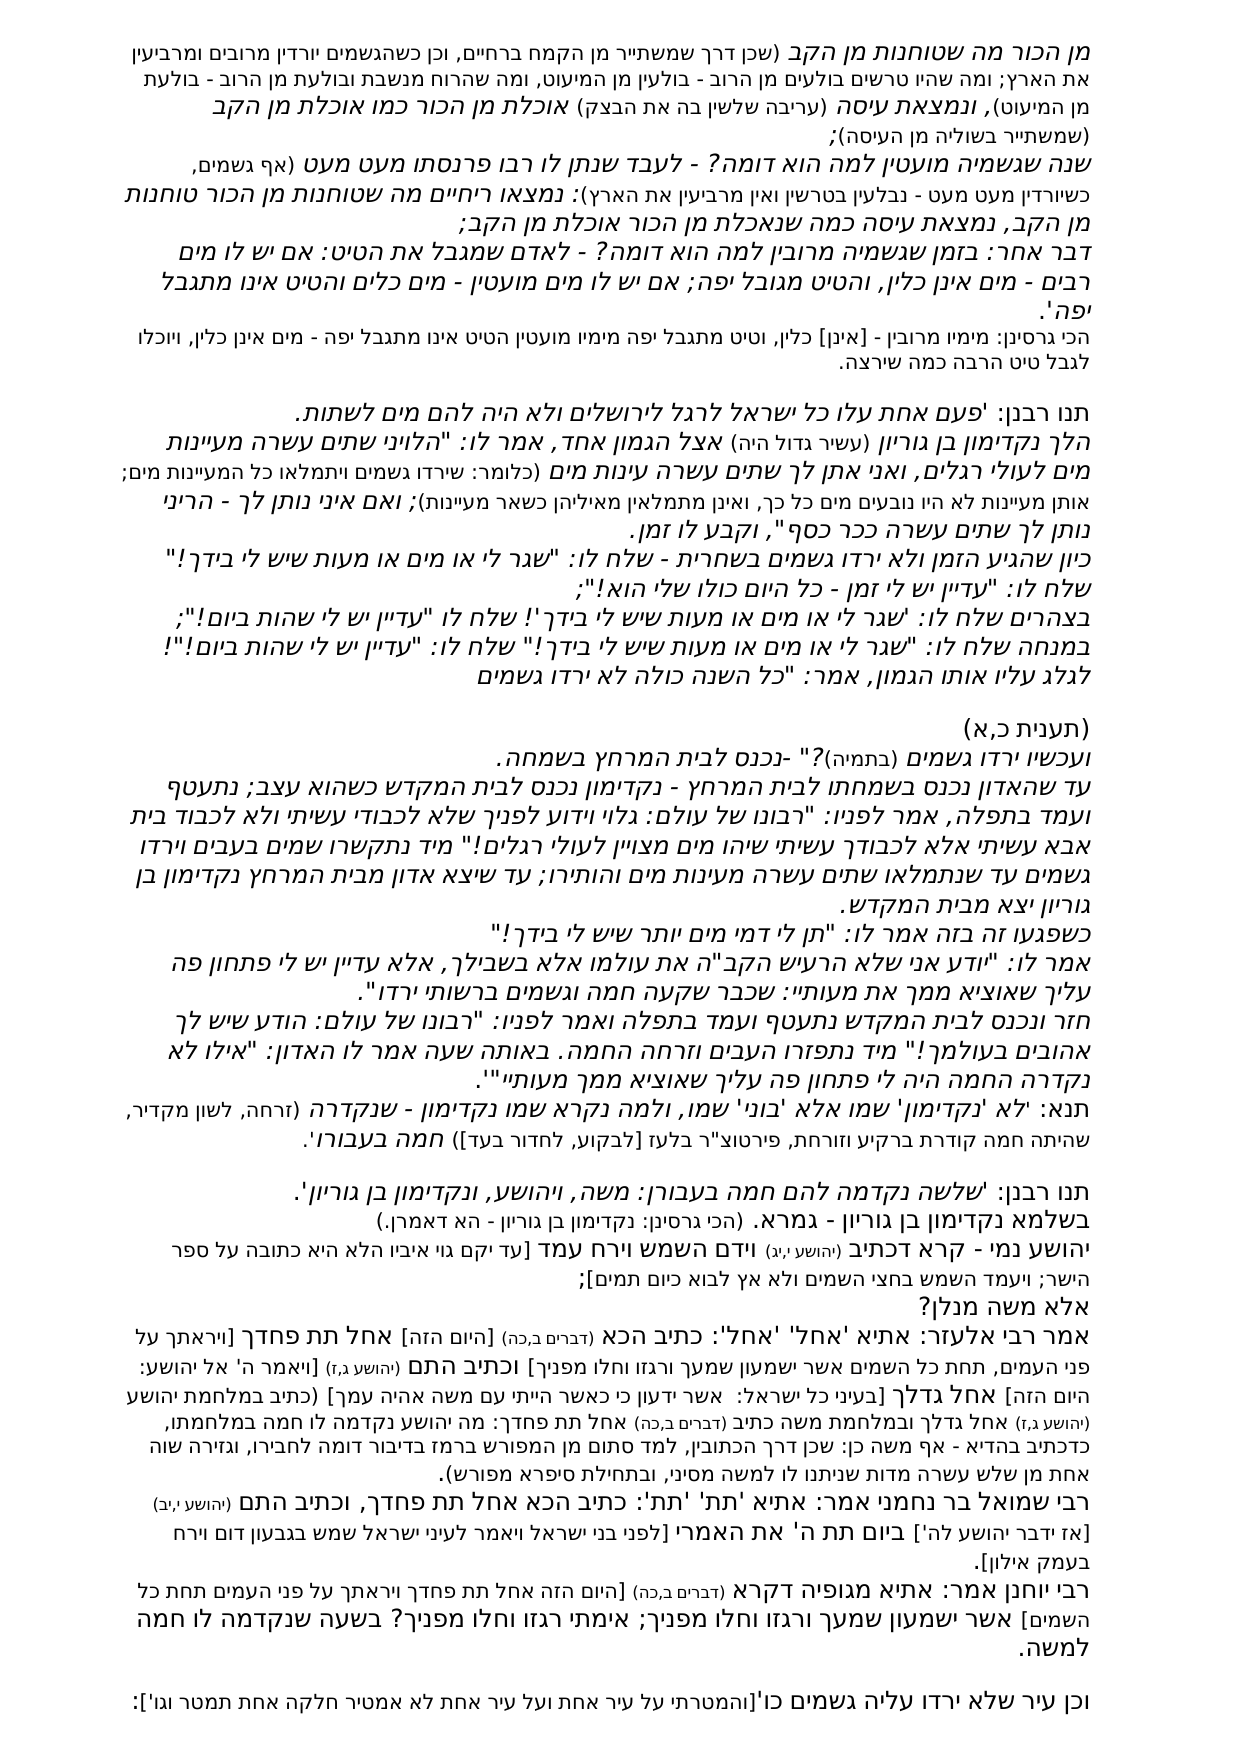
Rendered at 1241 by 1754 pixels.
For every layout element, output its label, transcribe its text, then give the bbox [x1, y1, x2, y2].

text כיון שהגיע הזמן ולא ירדו גשמים בשחרית - שלח לו: "שגר לי או מים או מעות שיש לי בידך!" שלח לו: "עדיין יש לי זמן - כל היום כולו שלי הוא!"; [120, 544, 1090, 603]
text חזר ונכנס לבית המקדש נתעטף ועמד בתפלה ואמר לפניו: "רבונו של עולם: הודע שיש לך אהובים בעולמך!" מיד נתפזרו העבים וזרחה החמה. באותה שעה אמר לו האדון: "אילו לא נקדרה החמה היה לי פתחון פה עליך שאוציא ממך מעותיי"'. [120, 1007, 1090, 1094]
text יהושע נמי - קרא דכתיב (יהושע י,יג) וידם השמש וירח עמד [עד יקם גוי איביו הלא היא כתובה על ספר הישר; ויעמד השמש בחצי השמים ולא אץ לבוא כיום תמים]; [120, 1235, 1090, 1293]
text ועכשיו ירדו גשמים (בתמיה)?" -נכנס לבית המרחץ בשמחה. [120, 743, 1090, 772]
text בצהרים שלח לו: 'שגר לי או מים או מעות שיש לי בידך'! שלח לו "עדיין יש לי שהות ביום!"; במנחה שלח לו: "שגר לי או מים או מעות שיש לי בידך!" שלח לו: "עדיין יש לי שהות ביום!"! [120, 603, 1090, 661]
text תנו רבנן: 'שלשה נקדמה להם חמה בעבורן: משה, ויהושע, ונקדימון בן גוריון'. [120, 1177, 1090, 1206]
text אלא משה מנלן? [120, 1293, 1090, 1322]
text תנו רבנן: 'פעם אחת עלו כל ישראל לרגל לירושלים ולא היה להם מים לשתות. [120, 398, 1090, 427]
text רבי שמואל בר נחמני אמר: אתיא 'תת' 'תת': כתיב הכא אחל תת פחדך, וכתיב התם (יהושע י,יב) [אז ידבר יהושע לה'] ביום תת ה' את האמרי [לפני בני ישראל ויאמר לעיני ישראל שמש בגבעון דום וירח בעמק אילון]. [120, 1488, 1090, 1575]
text הלך נקדימון בן גוריון (עשיר גדול היה) אצל הגמון אחד, אמר לו: "הלויני שתים עשרה מעיינות מים לעולי רגלים, ואני אתן לך שתים עשרה עינות מים (כלומר: שירדו גשמים ויתמלאו כל המעיינות מים; אותן מעיינות לא היו נובעים מים כל כך, ואינן מתמלאין מאיליהן כשאר מעיינות); ואם איני נותן לך - הריני נותן לך שתים עשרה ככר כסף", וקבע לו זמן. [120, 427, 1090, 544]
text לגלג עליו אותו הגמון, אמר: "כל השנה כולה לא ירדו גשמים [120, 661, 1090, 690]
text וכן עיר שלא ירדו עליה גשמים כו'[והמטרתי על עיר אחת ועל עיר אחת לא אמטיר חלקה אחת תמטר וגו']: [120, 1687, 1090, 1716]
text עד שהאדון נכנס בשמחתו לבית המרחץ - נקדימון נכנס לבית המקדש כשהוא עצב; נתעטף ועמד בתפלה, אמר לפניו: "רבונו של עולם: גלוי וידוע לפניך שלא לכבודי עשיתי ולא לכבוד בית אבא עשיתי אלא לכבודך עשיתי שיהו מים מצויין לעולי רגלים!" מיד נתקשרו שמים בעבים וירדו גשמים עד שנתמלאו שתים עשרה מעינות מים והותירו; עד שיצא אדון מבית המרחץ נקדימון בן גוריון יצא מבית המקדש. [120, 772, 1090, 919]
text אמר לו: "יודע אני שלא הרעיש הקב"ה את עולמו אלא בשבילך, אלא עדיין יש לי פתחון פה עליך שאוציא ממך את מעותיי: שכבר שקעה חמה וגשמים ברשותי ירדו". [120, 948, 1090, 1007]
text מן הכור מה שטוחנות מן הקב (שכן דרך שמשתייר מן הקמח ברחיים, וכן כשהגשמים יורדין מרובים ומרביעין את הארץ; ומה שהיו טרשים בולעים מן הרוב - בולעין מן המיעוט, ומה שהרוח מנשבת ובולעת מן הרוב - בולעת מן המיעוט), ונמצאת עיסה (עריבה שלשין בה את הבצק) אוכלת מן הכור כמו אוכלת מן הקב (שמשתייר בשוליה מן העיסה); [120, 37, 1090, 150]
text הכי גרסינן: מימיו מרובין - [אינן] כלין, וטיט מתגבל יפה מימיו מועטין הטיט אינו מתגבל יפה - מים אינן כלין, ויוכלו לגבל טיט הרבה כמה שירצה. [120, 325, 1090, 374]
text כשפגעו זה בזה אמר לו: "תן לי דמי מים יותר שיש לי בידך!" [120, 919, 1090, 948]
text בשלמא נקדימון בן גוריון - גמרא. (הכי גרסינן: נקדימון בן גוריון - הא דאמרן.) [120, 1206, 1090, 1235]
text (תענית כ,א) [120, 714, 1090, 743]
text שנה שגשמיה מועטין למה הוא דומה? - לעבד שנתן לו רבו פרנסתו מעט מעט (אף גשמים, כשיורדין מעט מעט - נבלעין בטרשין ואין מרביעין את הארץ): נמצאו ריחיים מה שטוחנות מן הכור טוחנות מן הקב, נמצאת עיסה כמה שנאכלת מן הכור אוכלת מן הקב; [120, 150, 1090, 238]
text תנא: 'לא 'נקדימון' שמו אלא 'בוני' שמו, ולמה נקרא שמו נקדימון - שנקדרה (זרחה, לשון מקדיר, שהיתה חמה קודרת ברקיע וזורחת, פירטוצ"ר בלעז [לבקוע, לחדור בעד]) חמה בעבורו'. [120, 1094, 1090, 1153]
text דבר אחר: בזמן שגשמיה מרובין למה הוא דומה? - לאדם שמגבל את הטיט: אם יש לו מים רבים - מים אינן כלין, והטיט מגובל יפה; אם יש לו מים מועטין - מים כלים והטיט אינו מתגבל יפה'. [120, 238, 1090, 325]
text רבי יוחנן אמר: אתיא מגופיה דקרא (דברים ב,כה) [היום הזה אחל תת פחדך ויראתך על פני העמים תחת כל השמים] אשר ישמעון שמעך ורגזו וחלו מפניך; אימתי רגזו וחלו מפניך? בשעה שנקדמה לו חמה למשה. [120, 1575, 1090, 1663]
text אמר רבי אלעזר: אתיא 'אחל' 'אחל': כתיב הכא (דברים ב,כה) [היום הזה] אחל תת פחדך [ויראתך על פני העמים, תחת כל השמים אשר ישמעון שמעך ורגזו וחלו מפניך] וכתיב התם (יהושע ג,ז) [ויאמר ה' אל יהושע: היום הזה] אחל גדלך [בעיני כל ישראל: אשר ידעון כי כאשר הייתי עם משה אהיה עמך] (כתיב במלחמת יהושע (יהושע ג,ז) אחל גדלך ובמלחמת משה כתיב (דברים ב,כה) אחל תת פחדך: מה יהושע נקדמה לו חמה במלחמתו, כדכתיב בהדיא - אף משה כן: שכן דרך הכתובין, למד סתום מן המפורש ברמז בדיבור דומה לחבירו, וגזירה שוה אחת מן שלש עשרה מדות שניתנו לו למשה מסיני, ובתחילת סיפרא מפורש). [120, 1322, 1090, 1488]
